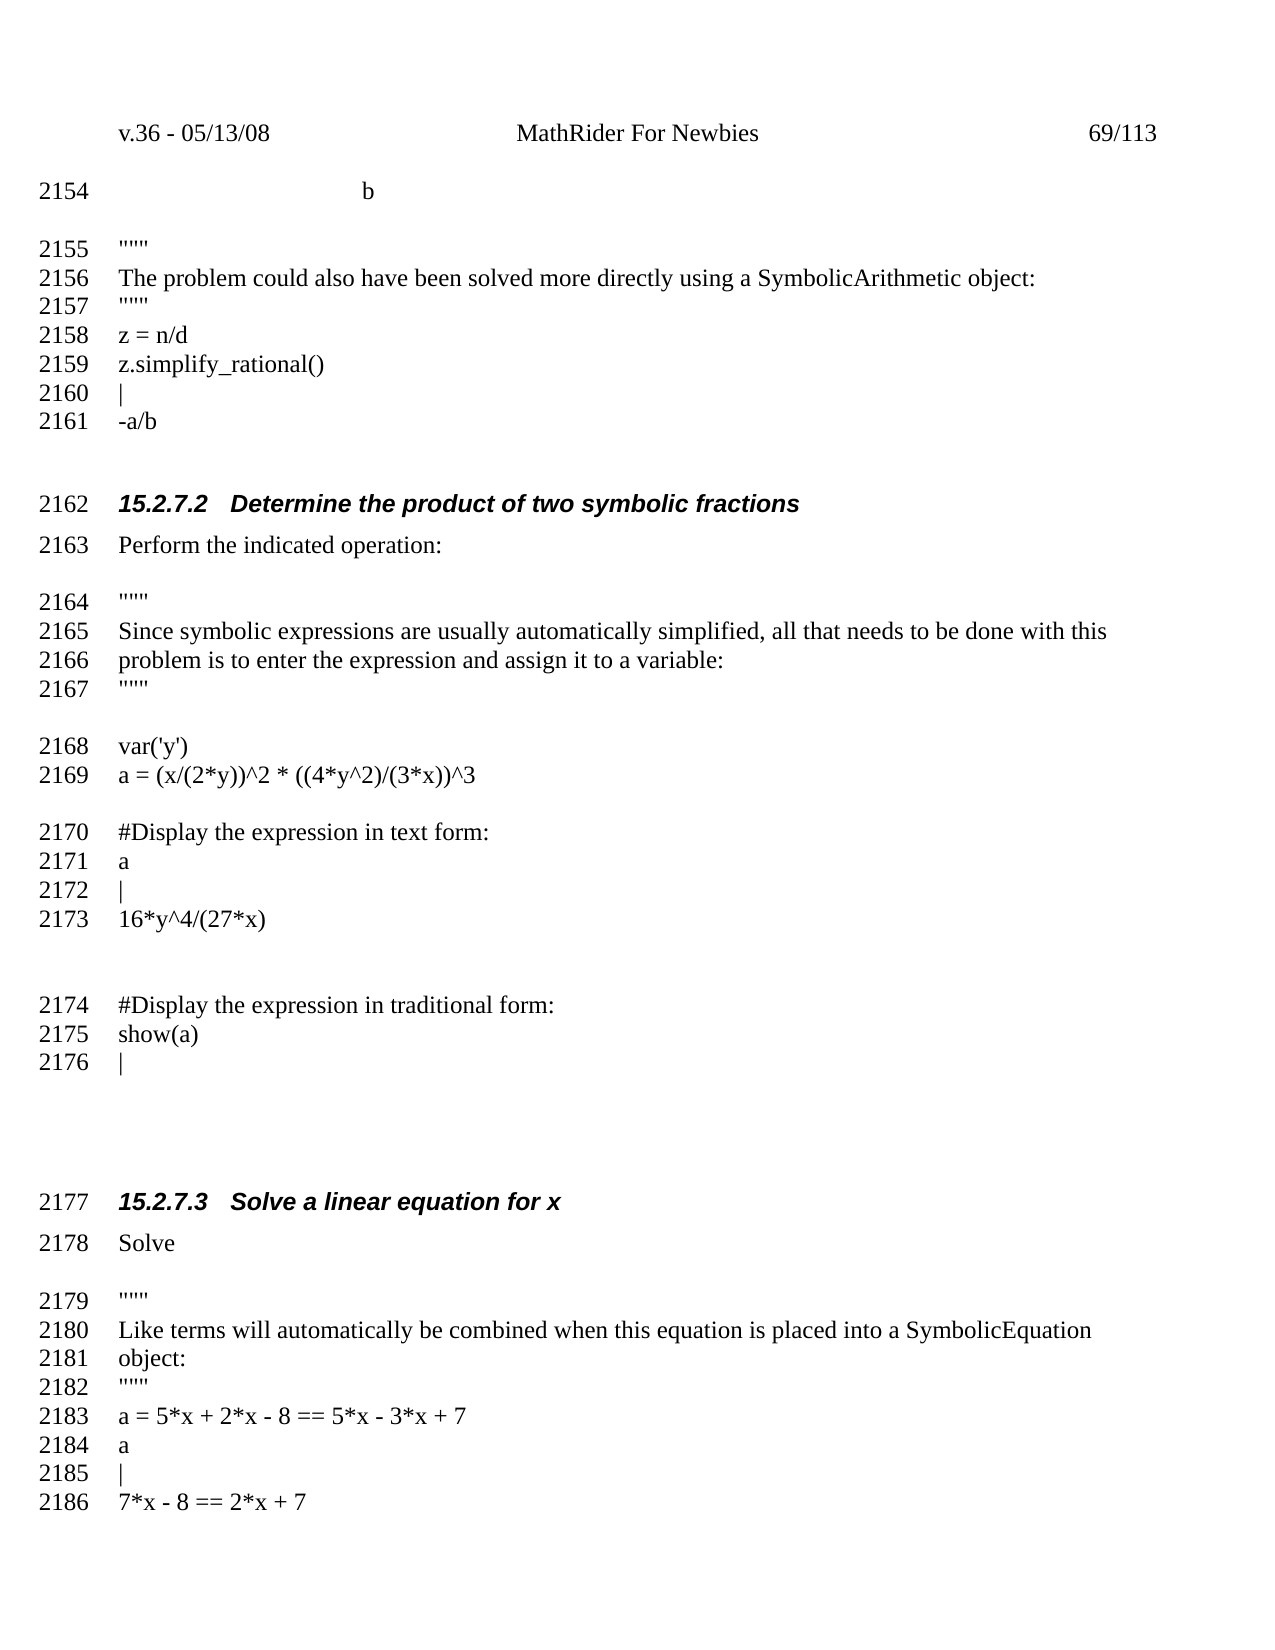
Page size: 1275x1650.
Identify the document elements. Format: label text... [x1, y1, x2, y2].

text -a/b [118, 406, 1157, 435]
text The problem could also have been solved more directly using a SymbolicArithmetic object: [118, 263, 1157, 291]
text Since symbolic expressions are usually automatically simplified, all that needs to be done with this problem is to enter the expression and assign it to a variable: [118, 616, 1157, 674]
text Like terms will automatically be combined when this equation is placed into a SymbolicEquation object: [118, 1315, 1157, 1372]
text a [118, 1430, 1157, 1458]
text #Display the expression in text form: [118, 817, 1157, 846]
text b [118, 176, 1157, 205]
text a = 5*x + 2*x - 8 == 5*x - 3*x + 7 [118, 1401, 1157, 1430]
text a [118, 846, 1157, 875]
text | [118, 875, 1157, 904]
text """ [118, 291, 1157, 320]
text """ [118, 234, 1157, 263]
text """ [118, 1286, 1157, 1315]
text 7*x - 8 == 2*x + 7 [118, 1487, 1157, 1516]
text show(a) [118, 1019, 1157, 1047]
text Perform the indicated operation: [118, 530, 1157, 559]
text 16*y^4/(27*x) [118, 904, 1157, 932]
text z.simplify_rational() [118, 349, 1157, 378]
text | [118, 378, 1157, 406]
text | [118, 1047, 1157, 1076]
text a = (x/(2*y))^2 * ((4*y^2)/(3*x))^3 [118, 760, 1157, 789]
text """ [118, 587, 1157, 616]
text #Display the expression in traditional form: [118, 990, 1157, 1019]
subtitle Determine the product of two symbolic fractions [118, 489, 1157, 517]
text var('y') [118, 731, 1157, 760]
text """ [118, 674, 1157, 702]
text """ [118, 1372, 1157, 1401]
text | [118, 1458, 1157, 1487]
text Solve [118, 1228, 1157, 1257]
subtitle Solve a linear equation for x [118, 1187, 1157, 1216]
text z = n/d [118, 320, 1157, 349]
